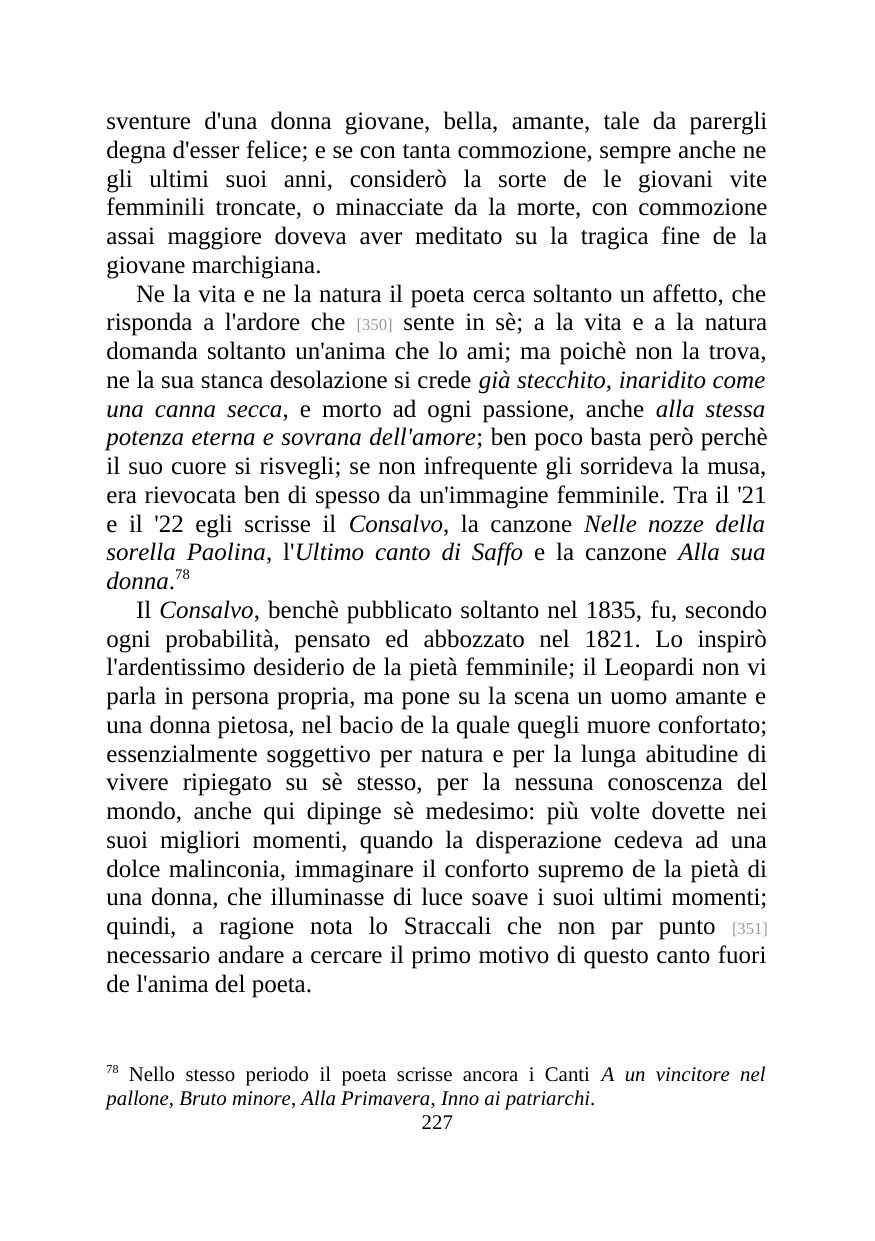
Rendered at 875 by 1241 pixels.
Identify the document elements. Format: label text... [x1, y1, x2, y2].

text Nello stesso periodo il poeta scrisse ancora i Canti A un vincitore nel pallone, Bruto minore, Alla Primavera, Inno ai patriarchi. [106, 1062, 768, 1110]
text sventure d'una donna giovane, bella, amante, tale da parergli degna d'esser felice; e se con tanta commozione, sempre anche ne gli ultimi suoi anni, considerò la sorte de le giovani vite femminili troncate, o minacciate da la morte, con commozione assai maggiore doveva aver meditato su la tragica fine de la giovane marchigiana. [106, 106, 768, 279]
text Il Consalvo, benchè pubblicato soltanto nel 1835, fu, secondo ogni probabilità, pensato ed abbozzato nel 1821. Lo inspirò l'ardentissimo desiderio de la pietà femminile; il Leopardi non vi parla in persona propria, ma pone su la scena un uomo amante e una donna pietosa, nel bacio de la quale quegli muore confortato; essenzialmente soggettivo per natura e per la lunga abitudine di vivere ripiegato su sè stesso, per la nessuna conoscenza del mondo, anche qui dipinge sè medesimo: più volte dovette nei suoi migliori momenti, quando la disperazione cedeva ad una dolce malinconia, immaginare il conforto supremo de la pietà di una donna, che illuminasse di luce soave i suoi ultimi momenti; quindi, a ragione nota lo Straccali che non par punto [351] necessario andare a cercare il primo motivo di questo canto fuori de l'anima del poeta. [106, 595, 768, 997]
text Ne la vita e ne la natura il poeta cerca soltanto un affetto, che risponda a l'ardore che [350] sente in sè; a la vita e a la natura domanda soltanto un'anima che lo ami; ma poichè non la trova, ne la sua stanca desolazione si crede già stecchito, inaridito come una canna secca, e morto ad ogni passione, anche alla stessa potenza eterna e sovrana dell'amore; ben poco basta però perchè il suo cuore si risvegli; se non infrequente gli sorrideva la musa, era rievocata ben di spesso da un'immagine femminile. Tra il '21 e il '22 egli scrisse il Consalvo, la canzone Nelle nozze della sorella Paolina, l'Ultimo canto di Saffo e la canzone Alla sua donna. [106, 279, 768, 595]
